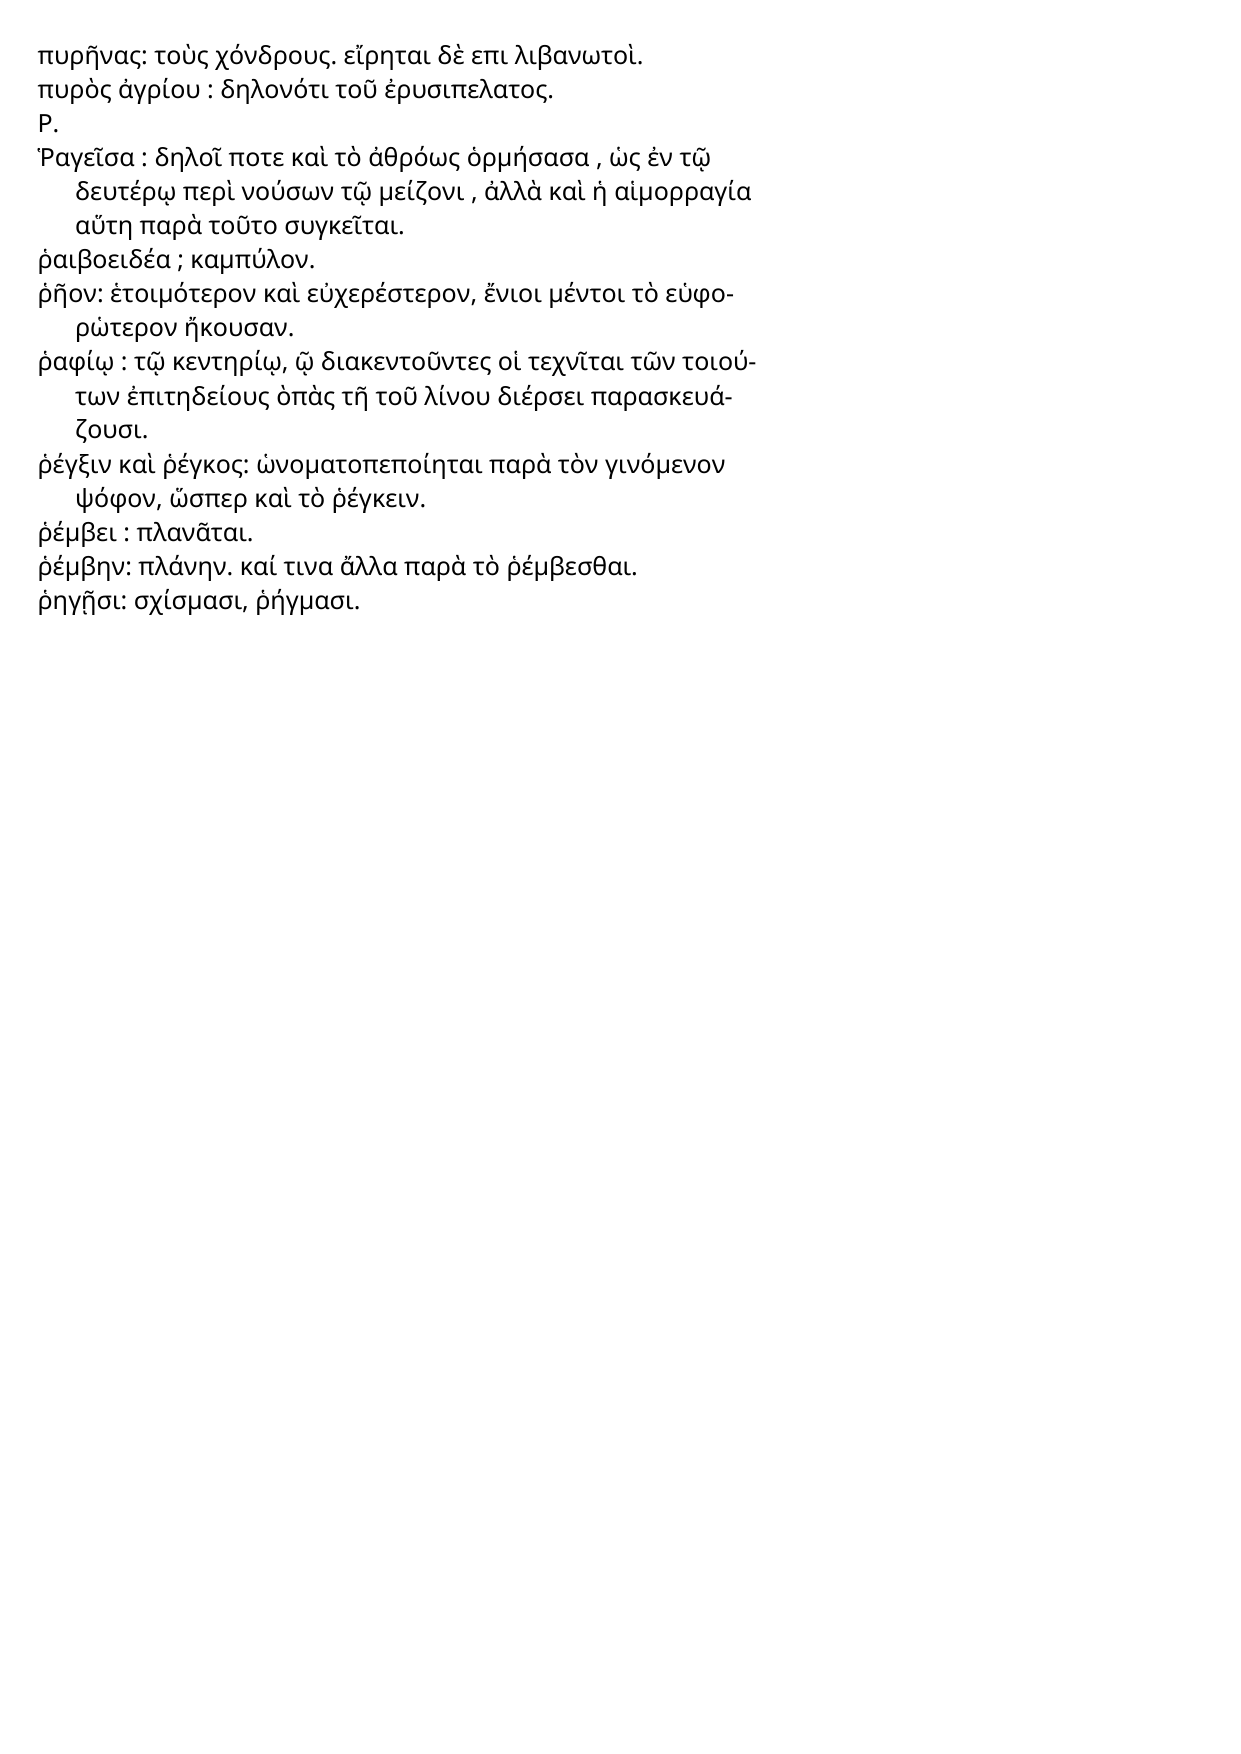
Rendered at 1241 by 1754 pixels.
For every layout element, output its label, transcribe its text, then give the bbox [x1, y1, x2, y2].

text ῥαφίῳ : τῷ κεντηρίῳ, ῷ διακεντοῦντες οἱ τεχνῖται τῶν τοιού- των ἐπιτηδείους ὸπὰς τῆ τοῦ λίνου διέρσει παρασκευά- ζουσι. [37, 344, 1203, 446]
text Ρ. [37, 106, 1203, 140]
text ῥαιβοειδέα ; καμπύλον. [37, 242, 1203, 276]
text ῥέμβην: πλάνην. καί τινα ἄλλα παρὰ τὸ ῥέμβεσθαι. ῥηγῇσι: σχίσμασι, ῥήγμασι. [37, 548, 1203, 617]
text ῥέγξιν καὶ ῥέγκος: ὡνοματοπεποίηται παρὰ τὸν γινόμενον ψόφον, ὥσπερ καὶ τὸ ῥέγκειν. [37, 446, 1203, 514]
text πυρῆνας: τοὺς χόνδρους. εἴρηται δὲ επι λιβανωτοὶ. πυρὸς ἀγρίου : δηλονότι τοῦ ἐρυσιπελατος. [37, 37, 1203, 106]
text ῥῆον: ἑτοιμότερον καὶ εὐχερέστερον, ἔνιοι μέντοι τὸ εὑφο- ρὡτερον ἤκουσαν. [37, 276, 1203, 344]
text Ῥαγεῖσα : δηλοῖ ποτε καὶ τὸ ἀθρόως ὁρμήσασα , ὡς ἐν τῷ δευτέρῳ περὶ νούσων τῷ μείζονι , ἀλλὰ καὶ ἡ αἱμορραγία αὕτη παρὰ τοῦτο συγκεῖται. [37, 140, 1203, 242]
text ῥέμβει : πλανᾶται. [37, 514, 1203, 548]
